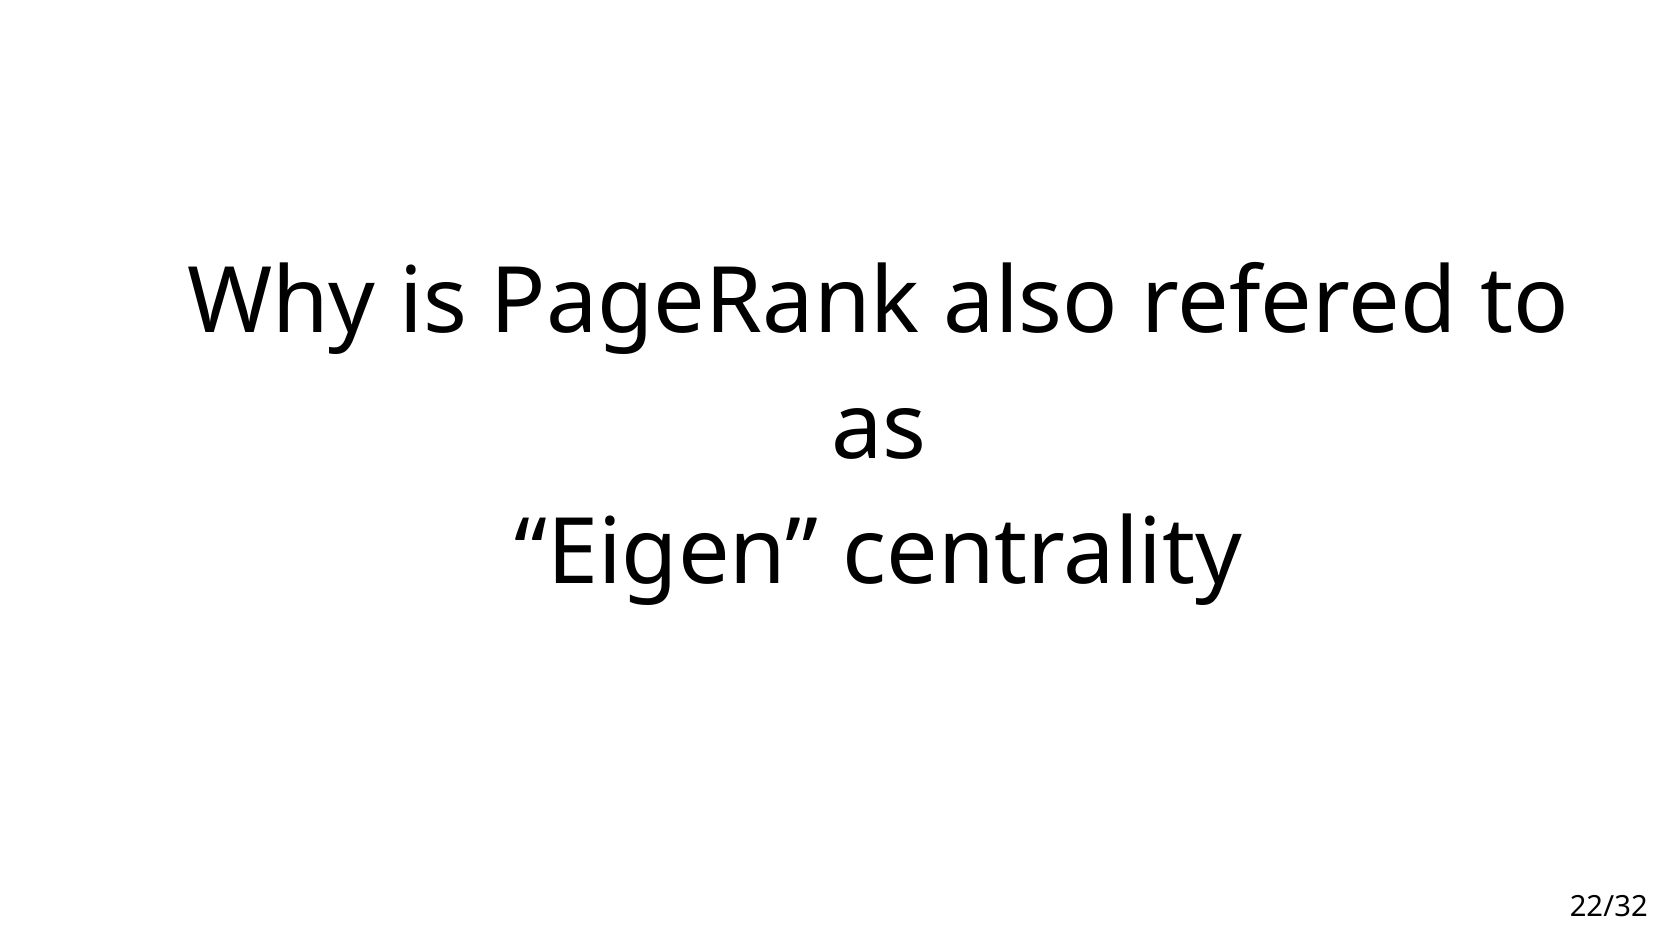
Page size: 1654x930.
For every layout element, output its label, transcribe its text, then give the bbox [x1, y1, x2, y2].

title Why is PageRank also refered to as “Eigen” centrality [134, 293, 1623, 552]
